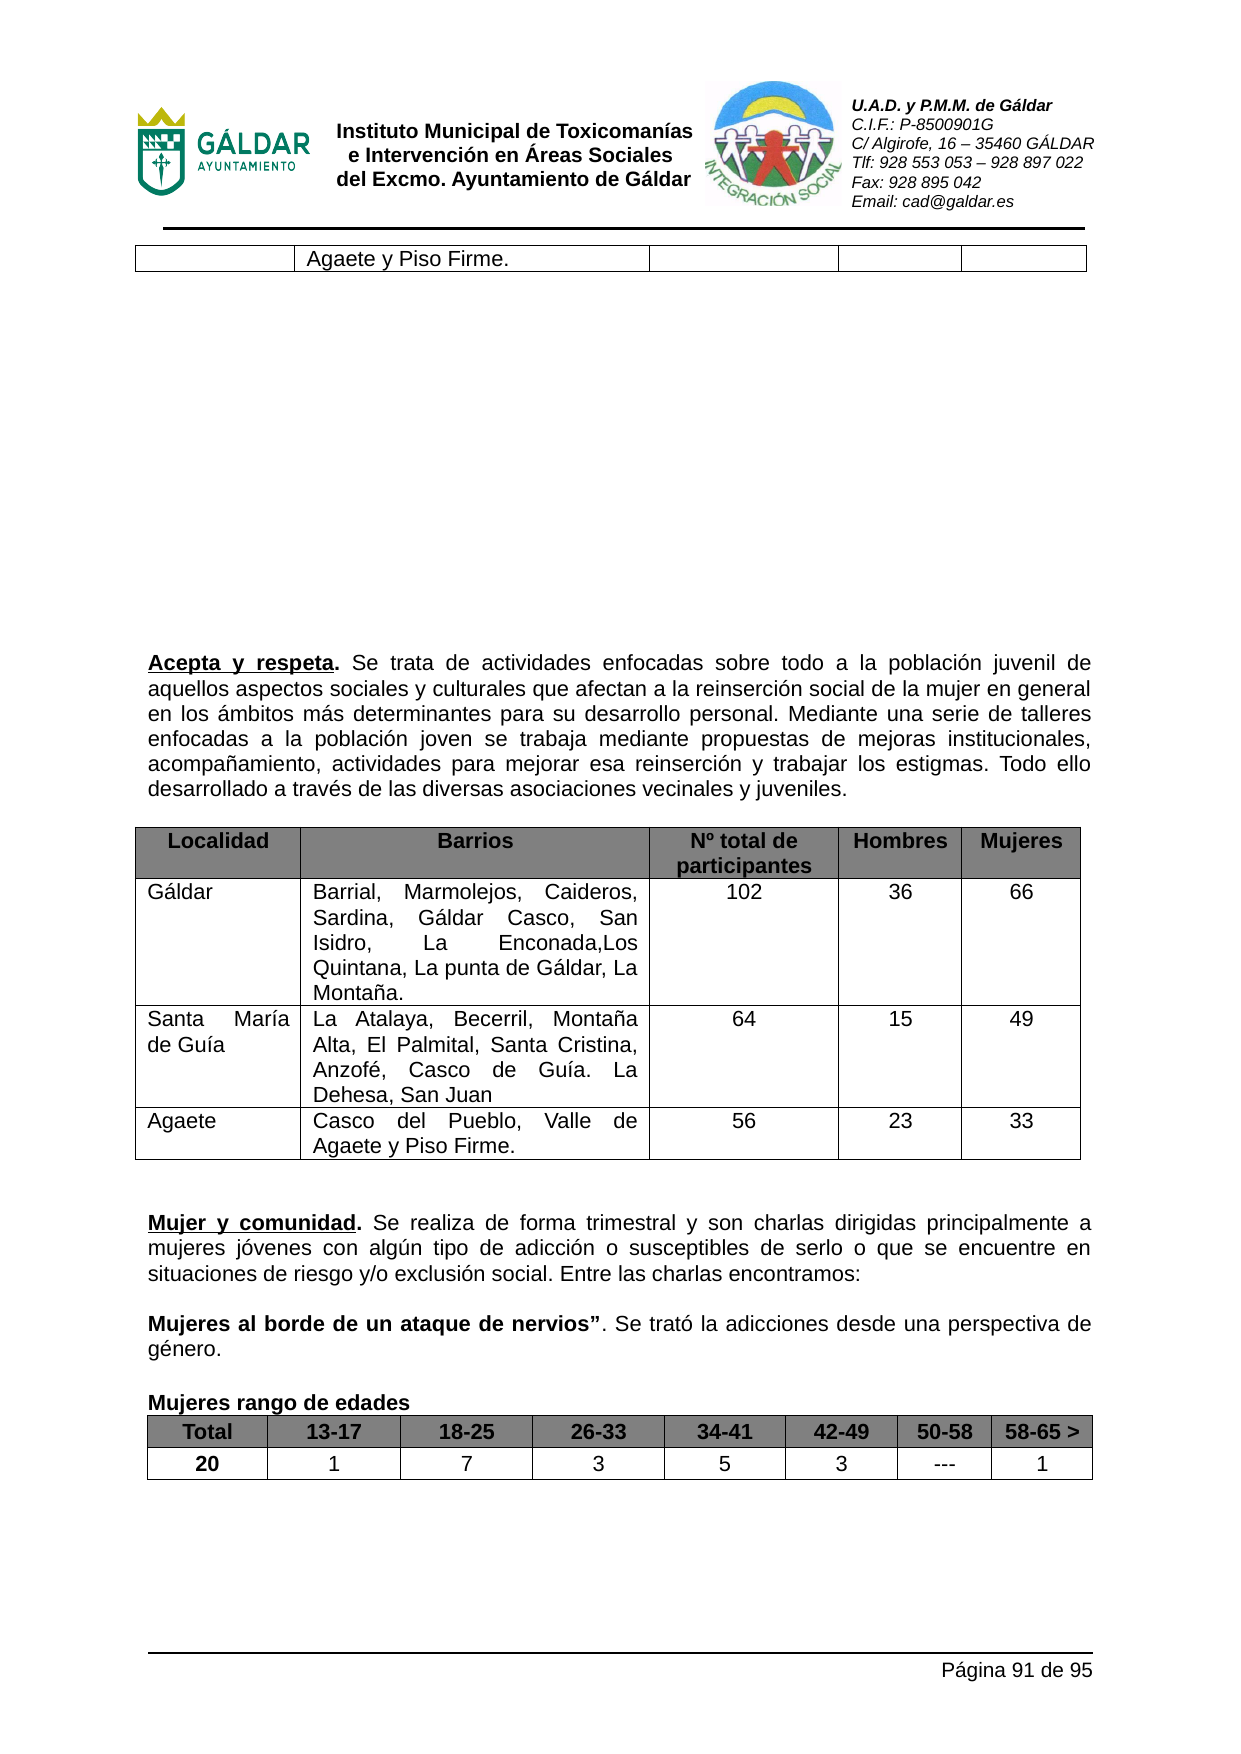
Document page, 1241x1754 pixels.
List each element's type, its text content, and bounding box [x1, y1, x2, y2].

table_cell 66 [962, 879, 1080, 1005]
table_cell 3 [786, 1448, 897, 1479]
table_cell 1 [268, 1448, 400, 1479]
table_header Total [148, 1416, 267, 1447]
table_cell [136, 246, 294, 271]
text Mujer y comunidad. Se realiza de forma trimestral y son charlas dirigidas principalmente a mujeres jóvenes con algún tipo de adicción o susceptibles de serlo o que se encuentre en situaciones de riesgo y/o exclusión social. Entre las charlas encontramos: [148, 1210, 1093, 1286]
picture [120, 84, 325, 218]
table_header 42-49 [786, 1416, 897, 1447]
table_cell 23 [839, 1108, 961, 1158]
table_header 34-41 [665, 1416, 785, 1447]
table_cell [650, 246, 838, 271]
table_cell 64 [650, 1006, 838, 1107]
table_cell Casco del Pueblo, Valle de Agaete y Piso Firme. [301, 1108, 649, 1158]
table_cell 20 [148, 1448, 267, 1479]
table_cell Santa María de Guía [136, 1006, 300, 1107]
table_cell 7 [401, 1448, 532, 1479]
table_header Mujeres [962, 828, 1080, 878]
table_header 18-25 [401, 1416, 532, 1447]
table_cell Gáldar [136, 879, 300, 1005]
table_cell 5 [665, 1448, 785, 1479]
table_cell 36 [839, 879, 961, 1005]
table_header Localidad [136, 828, 300, 878]
table_cell [839, 246, 961, 271]
table_header Barrios [301, 828, 649, 878]
table_cell 33 [962, 1108, 1080, 1158]
table_cell 1 [992, 1448, 1092, 1479]
table_header 58-65 > [992, 1416, 1092, 1447]
table_cell 56 [650, 1108, 838, 1158]
table_cell Barrial, Marmolejos, Caideros, Sardina, Gáldar Casco, San Isidro, La Enconada,Los Quintana, La punta de Gáldar, La Montaña. [301, 879, 649, 1005]
table_cell --- [898, 1448, 991, 1479]
table_header 26-33 [533, 1416, 664, 1447]
table_cell 102 [650, 879, 838, 1005]
text Acepta y respeta. Se trata de actividades enfocadas sobre todo a la población juvenil de aquellos aspectos sociales y culturales que afectan a la reinserción social de la mujer en general en los ámbitos más determinantes para su desarrollo personal. Mediante una serie de talleres enfocadas a la población joven se trabaja mediante propuestas de mejoras institucionales, acompañamiento, actividades para mejorar esa reinserción y trabajar los estigmas. Todo ello desarrollado a través de las diversas asociaciones vecinales y juveniles. [148, 650, 1093, 801]
table_cell Agaete [136, 1108, 300, 1158]
picture [705, 81, 842, 206]
table_cell 49 [962, 1006, 1080, 1107]
text Mujeres al borde de un ataque de nervios”. Se trató la adicciones desde una perspectiva de género. [148, 1311, 1093, 1361]
table_header Nº total de participantes [650, 828, 838, 878]
table_header Hombres [839, 828, 961, 878]
table_header 13-17 [268, 1416, 400, 1447]
text Mujeres rango de edades [148, 1390, 1093, 1415]
table_header 50-58 [898, 1416, 991, 1447]
table_cell 15 [839, 1006, 961, 1107]
table_cell 3 [533, 1448, 664, 1479]
table_cell [962, 246, 1086, 271]
table_cell Agaete y Piso Firme. [295, 246, 649, 271]
table_cell La Atalaya, Becerril, Montaña Alta, El Palmital, Santa Cristina, Anzofé, Casco de Guía. La Dehesa, San Juan [301, 1006, 649, 1107]
